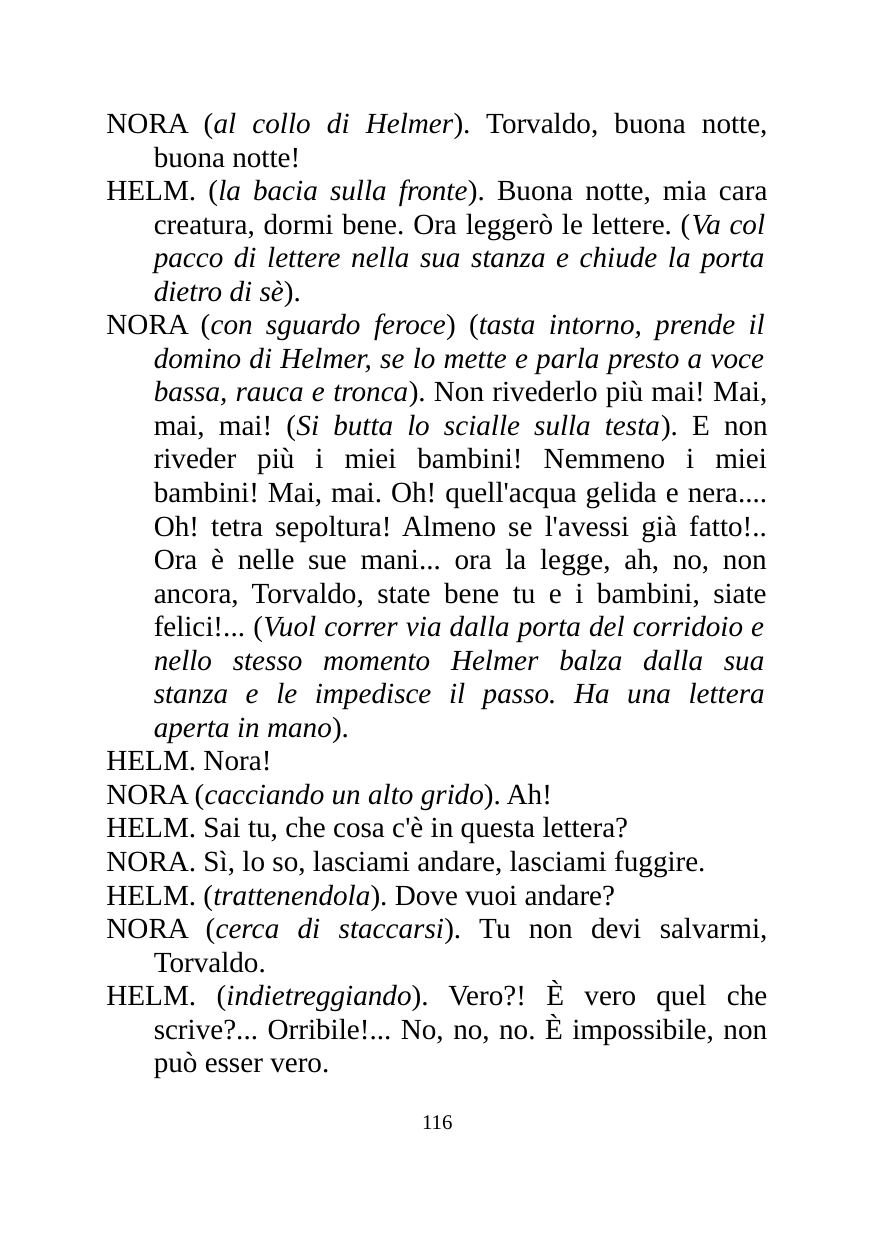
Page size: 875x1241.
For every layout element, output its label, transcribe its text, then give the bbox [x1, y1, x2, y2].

text NORA (con sguardo feroce) (tasta intorno, prende il domino di Helmer, se lo mette e parla presto a voce bassa, rauca e tronca). Non rivederlo più mai! Mai, mai, mai! (Si butta lo scialle sulla testa). E non riveder più i miei bambini! Nemmeno i miei bambini! Mai, mai. Oh! quell'acqua gelida e nera.... Oh! tetra sepoltura! Almeno se l'avessi già fatto!.. Ora è nelle sue mani... ora la legge, ah, no, non ancora, Torvaldo, state bene tu e i bambini, siate felici!... (Vuol correr via dalla porta del corridoio e nello stesso momento Helmer balza dalla sua stanza e le impedisce il passo. Ha una lettera aperta in mano). [106, 307, 768, 743]
text NORA. Sì, lo so, lasciami andare, lasciami fuggire. [106, 844, 768, 878]
text NORA (cacciando un alto grido). Ah! [106, 777, 768, 811]
text NORA (cerca di staccarsi). Tu non devi salvarmi, Torvaldo. [106, 911, 768, 978]
text HELM. (la bacia sulla fronte). Buona notte, mia cara creatura, dormi bene. Ora leggerò le lettere. (Va col pacco di lettere nella sua stanza e chiude la porta dietro di sè). [106, 173, 768, 307]
text HELM. Sai tu, che cosa c'è in questa lettera? [106, 811, 768, 844]
text HELM. (trattenendola). Dove vuoi andare? [106, 878, 768, 911]
text NORA (al collo di Helmer). Torvaldo, buona notte, buona notte! [106, 106, 768, 173]
text HELM. Nora! [106, 743, 768, 777]
text HELM. (indietreggiando). Vero?! È vero quel che scrive?... Orribile!... No, no, no. È impossibile, non può esser vero. [106, 978, 768, 1079]
